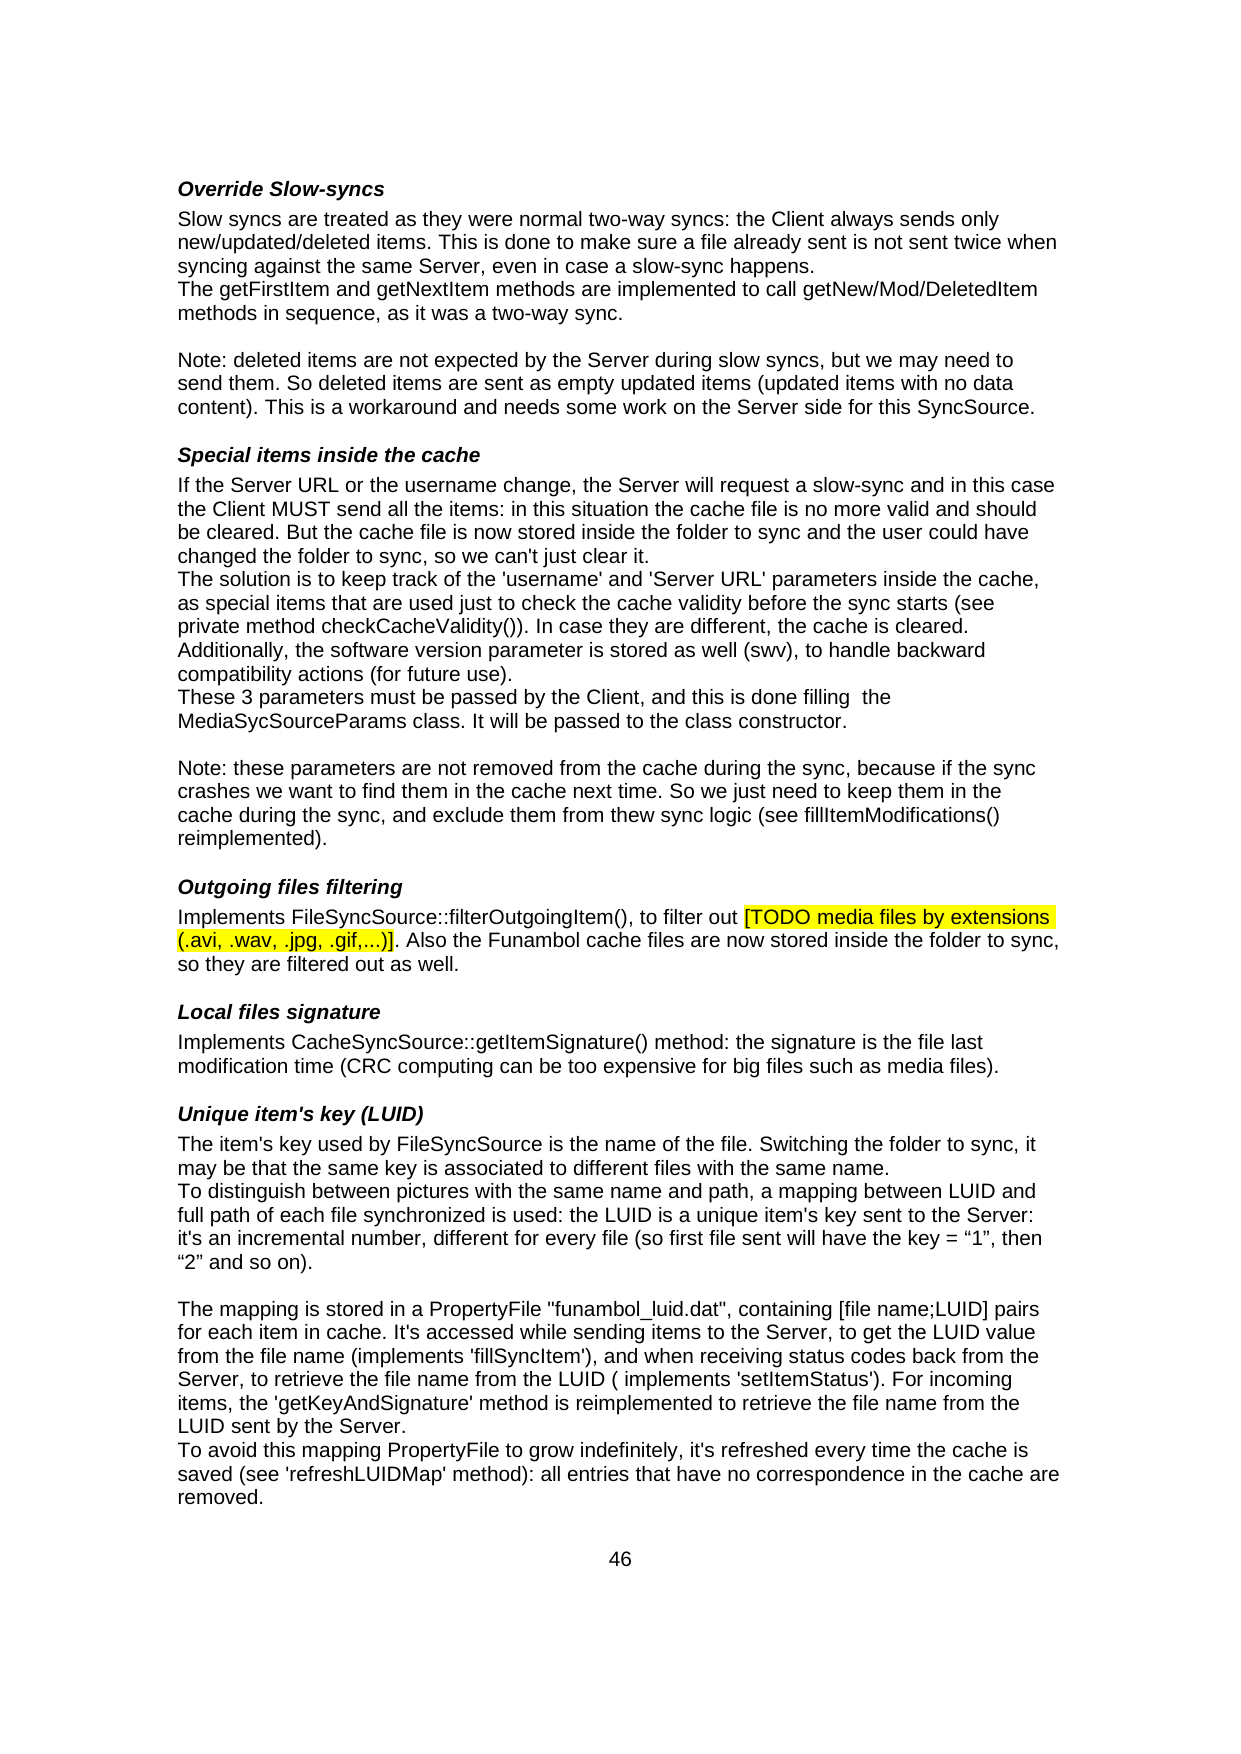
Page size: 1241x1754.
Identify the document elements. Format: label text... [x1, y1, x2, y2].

subtitle Unique item's key (LUID) [177, 1103, 1063, 1126]
subtitle Override Slow-syncs [177, 177, 1063, 201]
text If the Server URL or the username change, the Server will request a slow-sync and in this case the Client MUST send all the items: in this situation the cache file is no more valid and should be cleared. But the cache file is now stored inside the folder to sync and the user could have changed the folder to sync, so we can't just clear it. [177, 474, 1063, 568]
text The item's key used by FileSyncSource is the name of the file. Switching the folder to sync, it may be that the same key is associated to different files with the same name. [177, 1132, 1063, 1179]
text Implements FileSyncSource::filterOutgoingItem(), to filter out [TODO media files by extensions (.avi, .wav, .jpg, .gif,...)]. Also the Funambol cache files are now stored inside the folder to sync, so they are filtered out as well. [177, 905, 1063, 976]
text To avoid this mapping PropertyFile to grow indefinitely, it's refreshed every time the cache is saved (see 'refreshLUIDMap' method): all entries that have no correspondence in the cache are removed. [177, 1438, 1063, 1509]
text To distinguish between pictures with the same name and path, a mapping between LUID and full path of each file synchronized is used: the LUID is a unique item's key sent to the Server: it's an incremental number, different for every file (so first file sent will have the key = “1”, then “2” and so on). [177, 1179, 1063, 1274]
text The solution is to keep track of the 'username' and 'Server URL' parameters inside the cache, as special items that are used just to check the cache validity before the sync starts (see private method checkCacheValidity()). In case they are different, the cache is cleared. [177, 568, 1063, 638]
text These 3 parameters must be passed by the Client, and this is done filling the MediaSycSourceParams class. It will be passed to the class constructor. [177, 686, 1063, 733]
text Slow syncs are treated as they were normal two-way syncs: the Client always sends only new/updated/deleted items. This is done to make sure a file already sent is not sent twice when syncing against the same Server, even in case a slow-sync happens. [177, 207, 1063, 278]
subtitle Local files signature [177, 1001, 1063, 1024]
subtitle Special items inside the cache [177, 444, 1063, 467]
text Additionally, the software version parameter is stored as well (swv), to handle backward compatibility actions (for future use). [177, 638, 1063, 686]
text Note: these parameters are not removed from the cache during the sync, because if the sync crashes we want to find them in the cache next time. So we just need to keep them in the cache during the sync, and exclude them from thew sync logic (see fillItemModifications() reimplemented). [177, 756, 1063, 850]
subtitle Outgoing files filtering [177, 875, 1063, 899]
text Implements CacheSyncSource::getItemSignature() method: the signature is the file last modification time (CRC computing can be too expensive for big files such as media files). [177, 1031, 1063, 1078]
text Note: deleted items are not expected by the Server during slow syncs, but we may need to send them. So deleted items are sent as empty updated items (updated items with no data content). This is a workaround and needs some work on the Server side for this SyncSource. [177, 348, 1063, 419]
text The getFirstItem and getNextItem methods are implemented to call getNew/Mod/DeletedItem methods in sequence, as it was a two-way sync. [177, 278, 1063, 325]
text The mapping is stored in a PropertyFile "funambol_luid.dat", containing [file name;LUID] pairs for each item in cache. It's accessed while sending items to the Server, to get the LUID value from the file name (implements 'fillSyncItem'), and when receiving status codes back from the Server, to retrieve the file name from the LUID ( implements 'setItemStatus'). For incoming items, the 'getKeyAndSignature' method is reimplemented to retrieve the file name from the LUID sent by the Server. [177, 1297, 1063, 1438]
